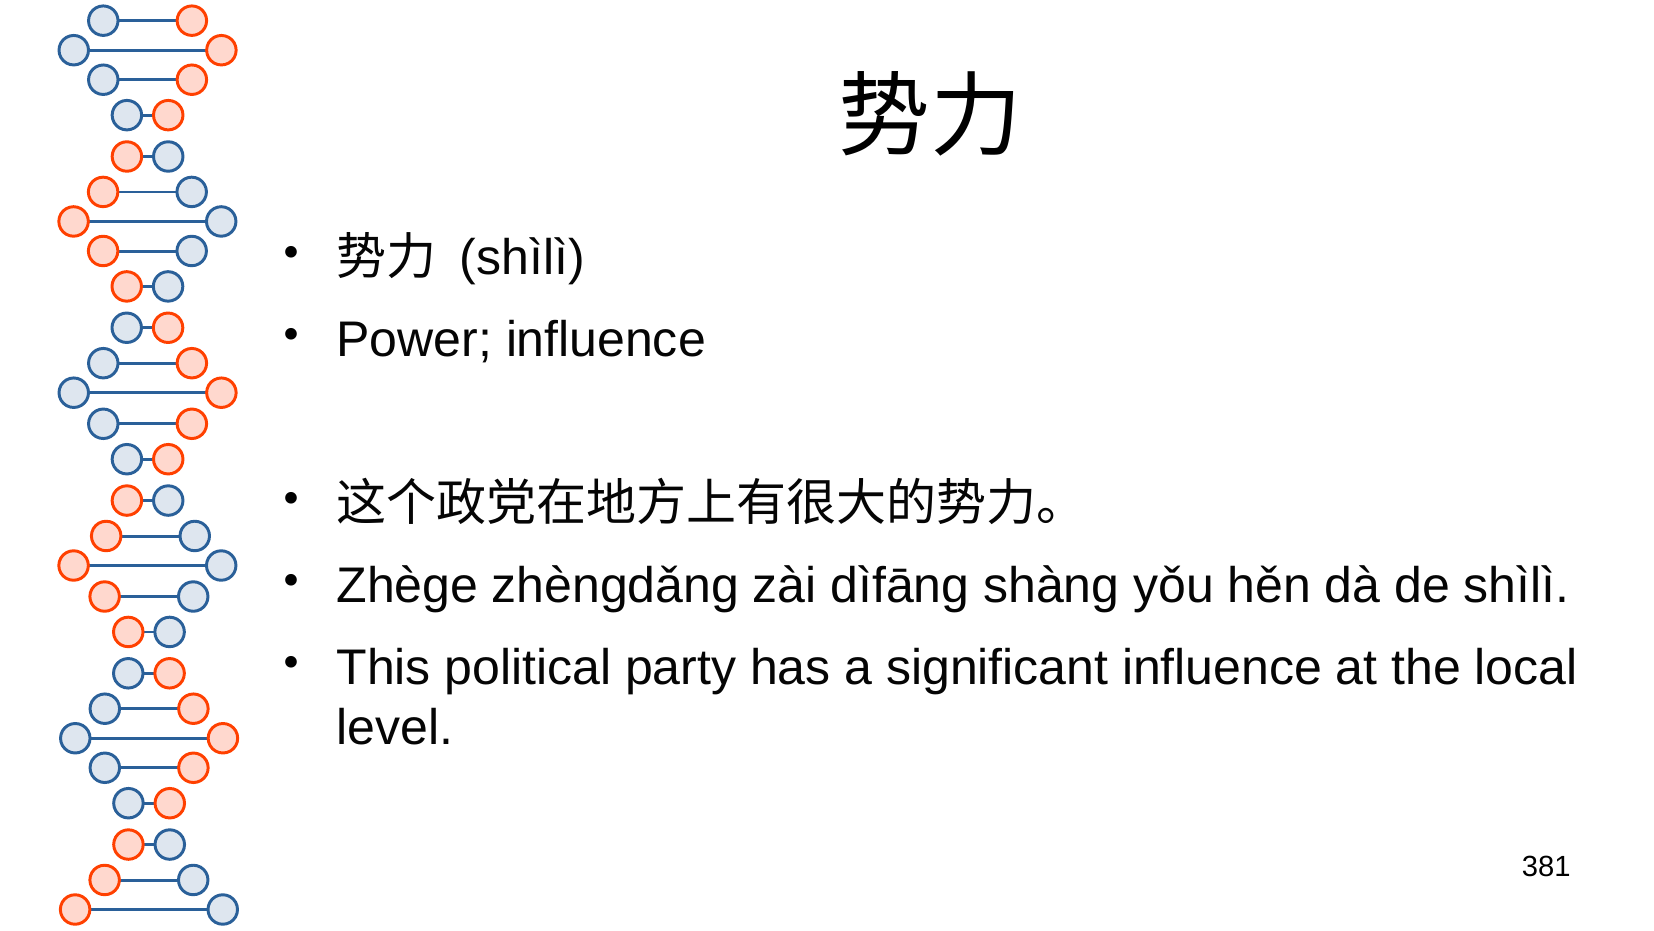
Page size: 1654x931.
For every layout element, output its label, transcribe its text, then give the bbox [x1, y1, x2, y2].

title 势力 [265, 35, 1595, 189]
list 势力 (shìlì) Power; influence 这个政党在地方上有很大的势力。 Zhège zhèngdǎng zài dìfāng shàng yǒu hěn dà de shìlì. This political party has a significant influence at the local level. [265, 224, 1595, 764]
